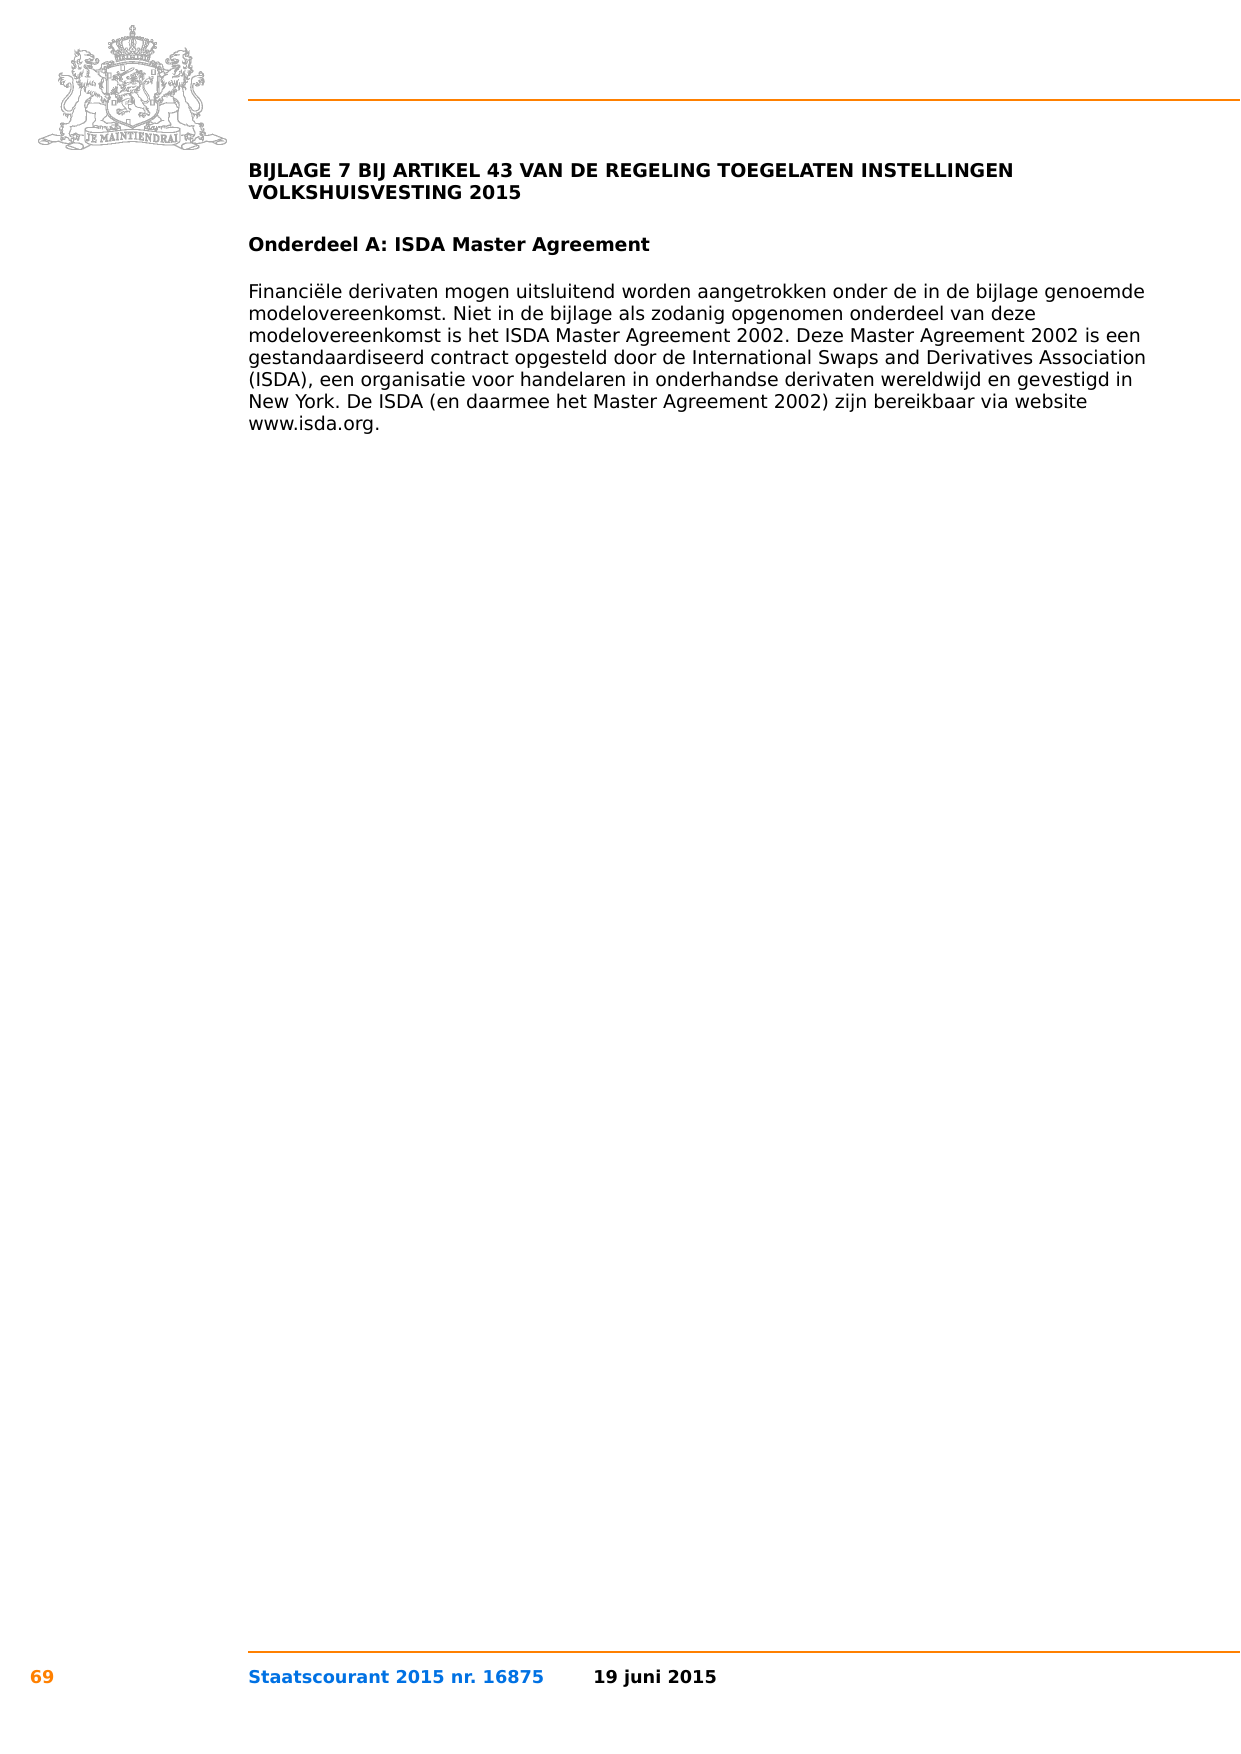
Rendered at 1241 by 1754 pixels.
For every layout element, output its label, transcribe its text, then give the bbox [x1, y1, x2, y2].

subtitle BIJLAGE 7 BIJ ARTIKEL 43 VAN DE REGELING TOEGELATEN INSTELLINGEN VOLKSHUISVESTING 2015 [248, 160, 1163, 204]
picture [38, 25, 227, 150]
subtitle Onderdeel A: ISDA Master Agreement [248, 234, 1163, 256]
text Financiële derivaten mogen uitsluitend worden aangetrokken onder de in de bijlage genoemde modelovereenkomst. Niet in de bijlage als zodanig opgenomen onderdeel van deze modelovereenkomst is het ISDA Master Agreement 2002. Deze Master Agreement 2002 is een gestandaardiseerd contract opgesteld door de International Swaps and Derivatives Association (ISDA), een organisatie voor handelaren in onderhandse derivaten wereldwijd en gevestigd in New York. De ISDA (en daarmee het Master Agreement 2002) zijn bereikbaar via website www.isda.org. [248, 281, 1163, 435]
